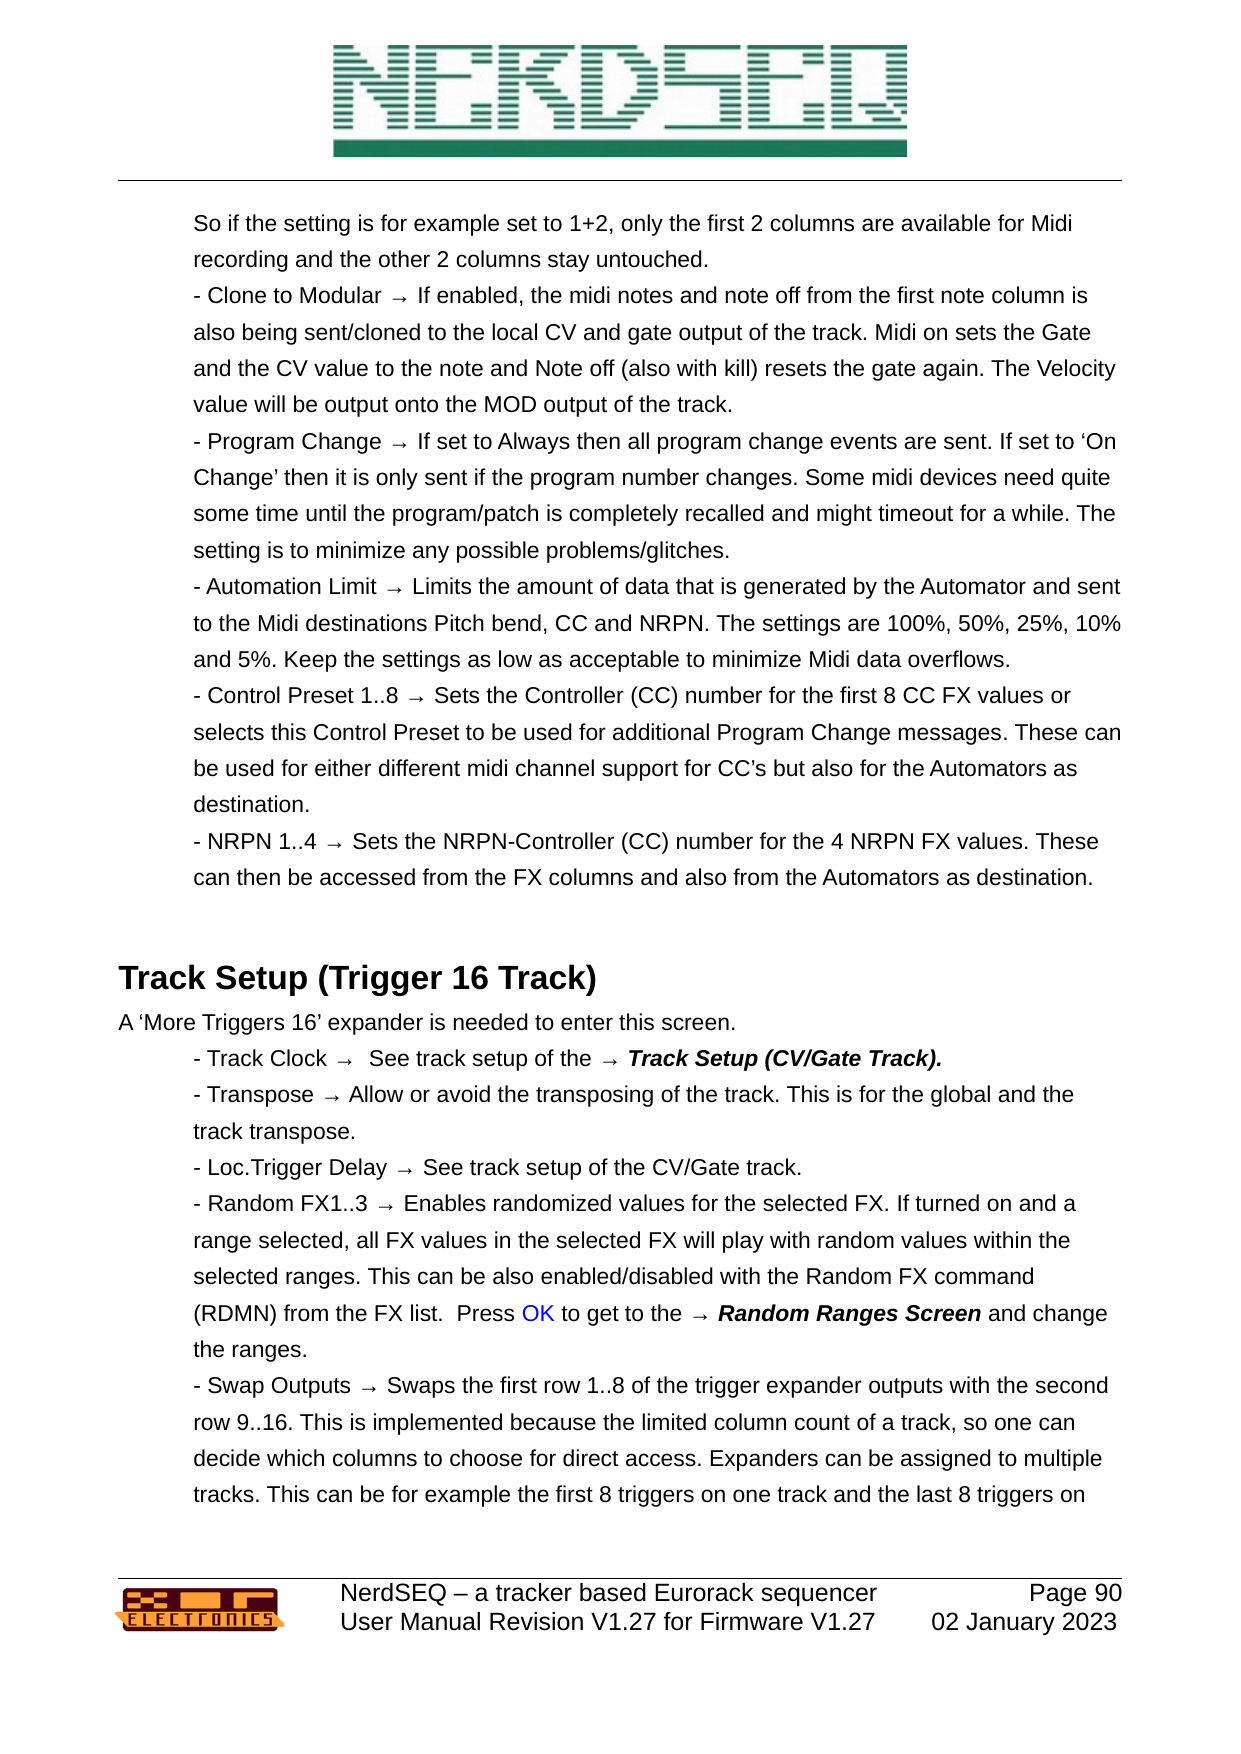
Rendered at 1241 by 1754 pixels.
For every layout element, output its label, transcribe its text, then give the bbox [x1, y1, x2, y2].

text - Random FX1..3 → Enables randomized values for the selected FX. If turned on and a range selected, all FX values in the selected FX will play with random values within the selected ranges. This can be also enabled/disabled with the Random FX command (RDMN) from the FX list. Press OK to get to the → Random Ranges Screen and change the ranges. [193, 1190, 1122, 1362]
text - Clone to Modular → If enabled, the midi notes and note off from the first note column is also being sent/cloned to the local CV and gate output of the track. Midi on sets the Gate and the CV value to the note and Note off (also with kill) resets the gate again. The Velocity value will be output onto the MOD output of the track. [193, 282, 1122, 418]
text - Swap Outputs → Swaps the first row 1..8 of the trigger expander outputs with the second row 9..16. This is implemented because the limited column count of a track, so one can decide which columns to choose for direct access. Expanders can be assigned to multiple tracks. This can be for example the first 8 triggers on one track and the last 8 triggers on [193, 1372, 1122, 1508]
text - Track Clock → See track setup of the → Track Setup (CV/Gate Track). [193, 1045, 1122, 1071]
subtitle Track Setup (Trigger 16 Track) [118, 957, 1122, 996]
picture [333, 45, 908, 157]
picture [115, 1584, 285, 1634]
text - Transpose → Allow or avoid the transposing of the track. This is for the global and the track transpose. [193, 1081, 1122, 1144]
text So if the setting is for example set to 1+2, only the first 2 columns are available for Midi recording and the other 2 columns stay untouched. [193, 209, 1122, 272]
text A ‘More Triggers 16’ expander is needed to enter this screen. [118, 1009, 1122, 1035]
text - Control Preset 1..8 → Sets the Controller (CC) number for the first 8 CC FX values or selects this Control Preset to be used for additional Program Change messages. These can be used for either different midi channel support for CC’s but also for the Automators as destination. [193, 682, 1122, 818]
text - Loc.Trigger Delay → See track setup of the CV/Gate track. [193, 1154, 1122, 1180]
text - Program Change → If set to Always then all program change events are sent. If set to ‘On Change’ then it is only sent if the program number changes. Some midi devices need quite some time until the program/patch is completely recalled and might timeout for a while. The setting is to minimize any possible problems/glitches. [193, 428, 1122, 563]
text - NRPN 1..4 → Sets the NRPN-Controller (CC) number for the 4 NRPN FX values. These can then be accessed from the FX columns and also from the Automators as destination. [193, 828, 1122, 890]
text - Automation Limit → Limits the amount of data that is generated by the Automator and sent to the Midi destinations Pitch bend, CC and NRPN. The settings are 100%, 50%, 25%, 10% and 5%. Keep the settings as low as acceptable to minimize Midi data overflows. [193, 573, 1122, 672]
